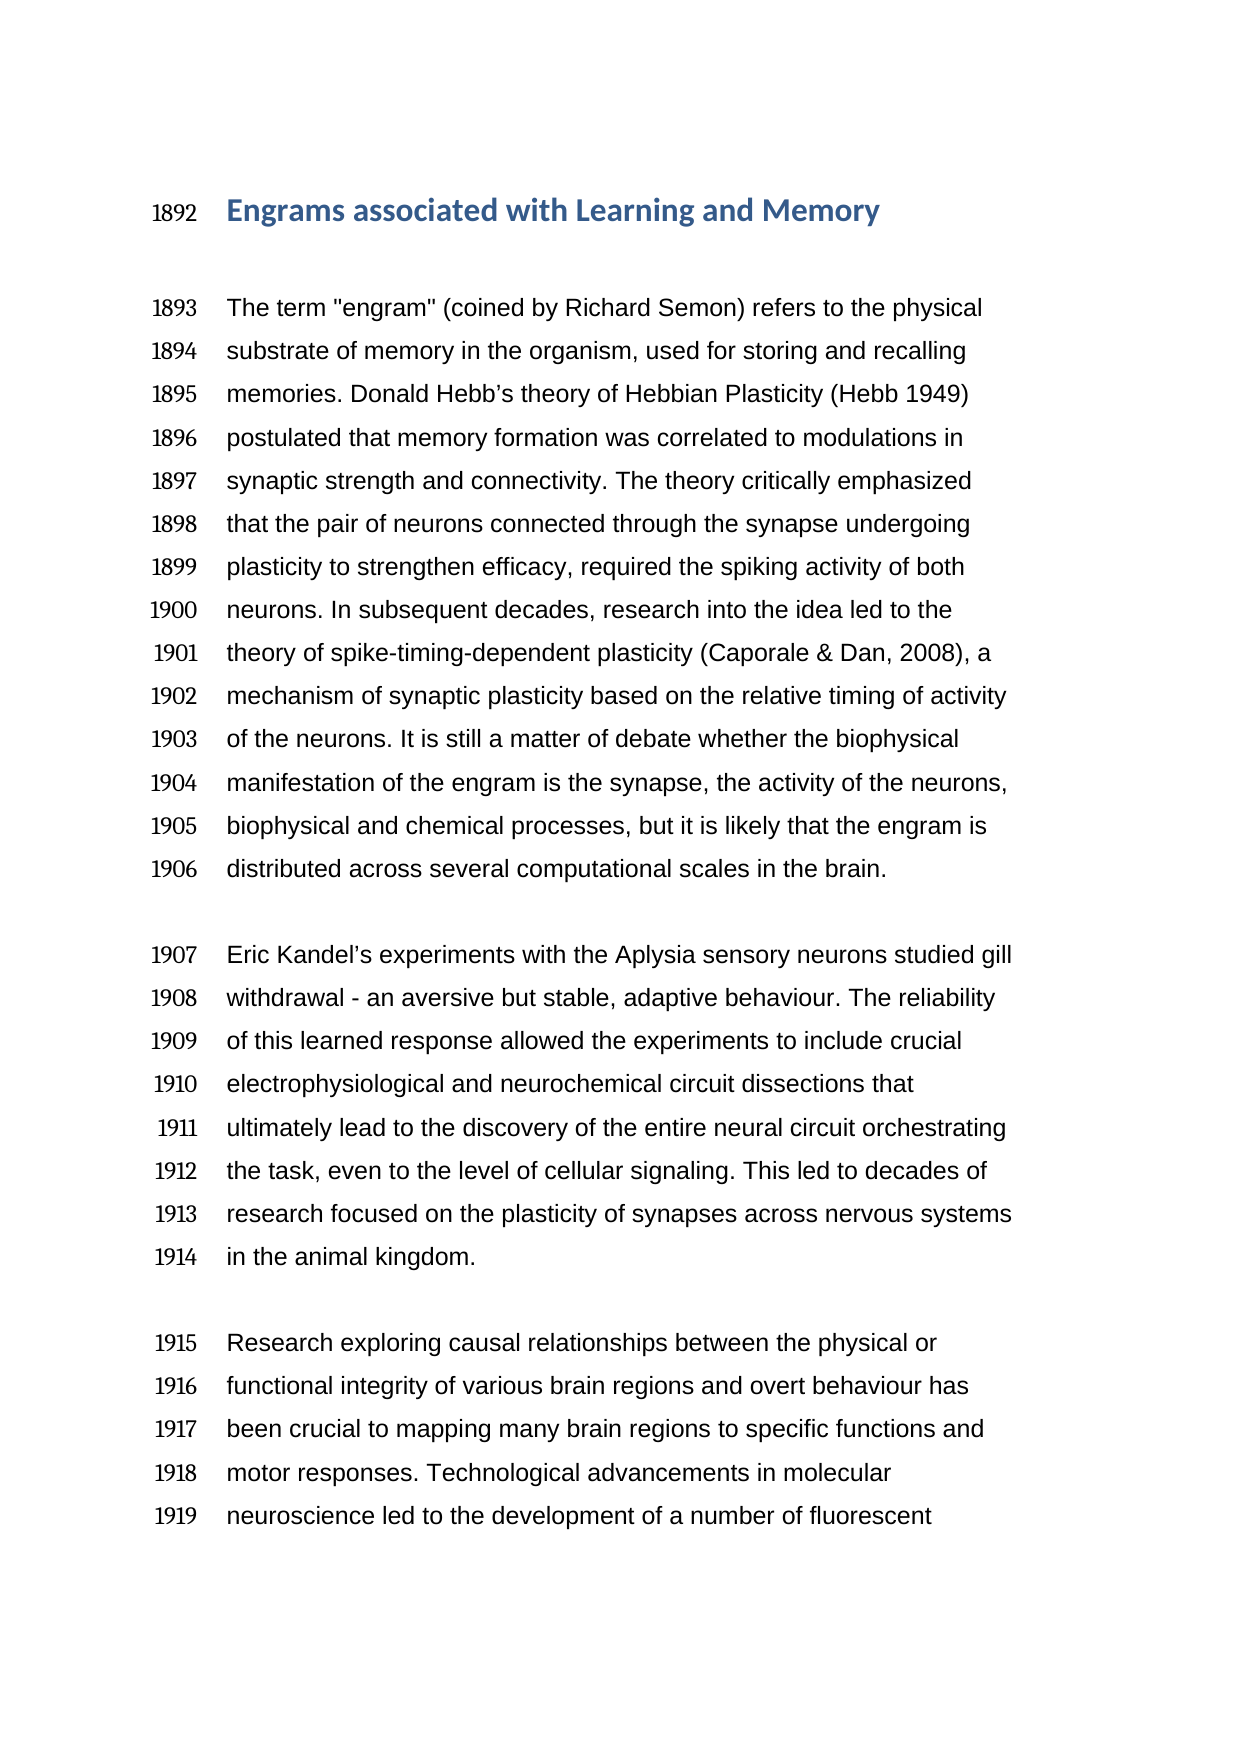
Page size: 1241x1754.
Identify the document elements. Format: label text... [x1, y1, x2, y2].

text Eric Kandel’s experiments with the Aplysia sensory neurons studied gill withdrawal - an aversive but stable, adaptive behaviour. The reliability of this learned response allowed the experiments to include crucial electrophysiological and neurochemical circuit dissections that ultimately lead to the discovery of the entire neural circuit orchestrating the task, even to the level of cellular signaling. This led to decades of research focused on the plasticity of synapses across nervous systems in the animal kingdom. [226, 940, 1014, 1271]
text The term "engram" (coined by Richard Semon) refers to the physical substrate of memory in the organism, used for storing and recalling memories. Donald Hebb’s theory of Hebbian Plasticity (Hebb 1949) postulated that memory formation was correlated to modulations in synaptic strength and connectivity. The theory critically emphasized that the pair of neurons connected through the synapse undergoing plasticity to strengthen efficacy, required the spiking activity of both neurons. In subsequent decades, research into the idea led to the theory of spike-timing-dependent plasticity (Caporale & Dan, 2008), a mechanism of synaptic plasticity based on the relative timing of activity of the neurons. It is still a matter of debate whether the biophysical manifestation of the engram is the synapse, the activity of the neurons, biophysical and chemical processes, but it is likely that the engram is distributed across several computational scales in the brain. [226, 293, 1014, 882]
text Research exploring causal relationships between the physical or functional integrity of various brain regions and overt behaviour has been crucial to mapping many brain regions to specific functions and motor responses. Technological advancements in molecular neuroscience led to the development of a number of fluorescent [226, 1328, 1014, 1529]
subtitle Engrams associated with Learning and Memory [226, 189, 1014, 230]
